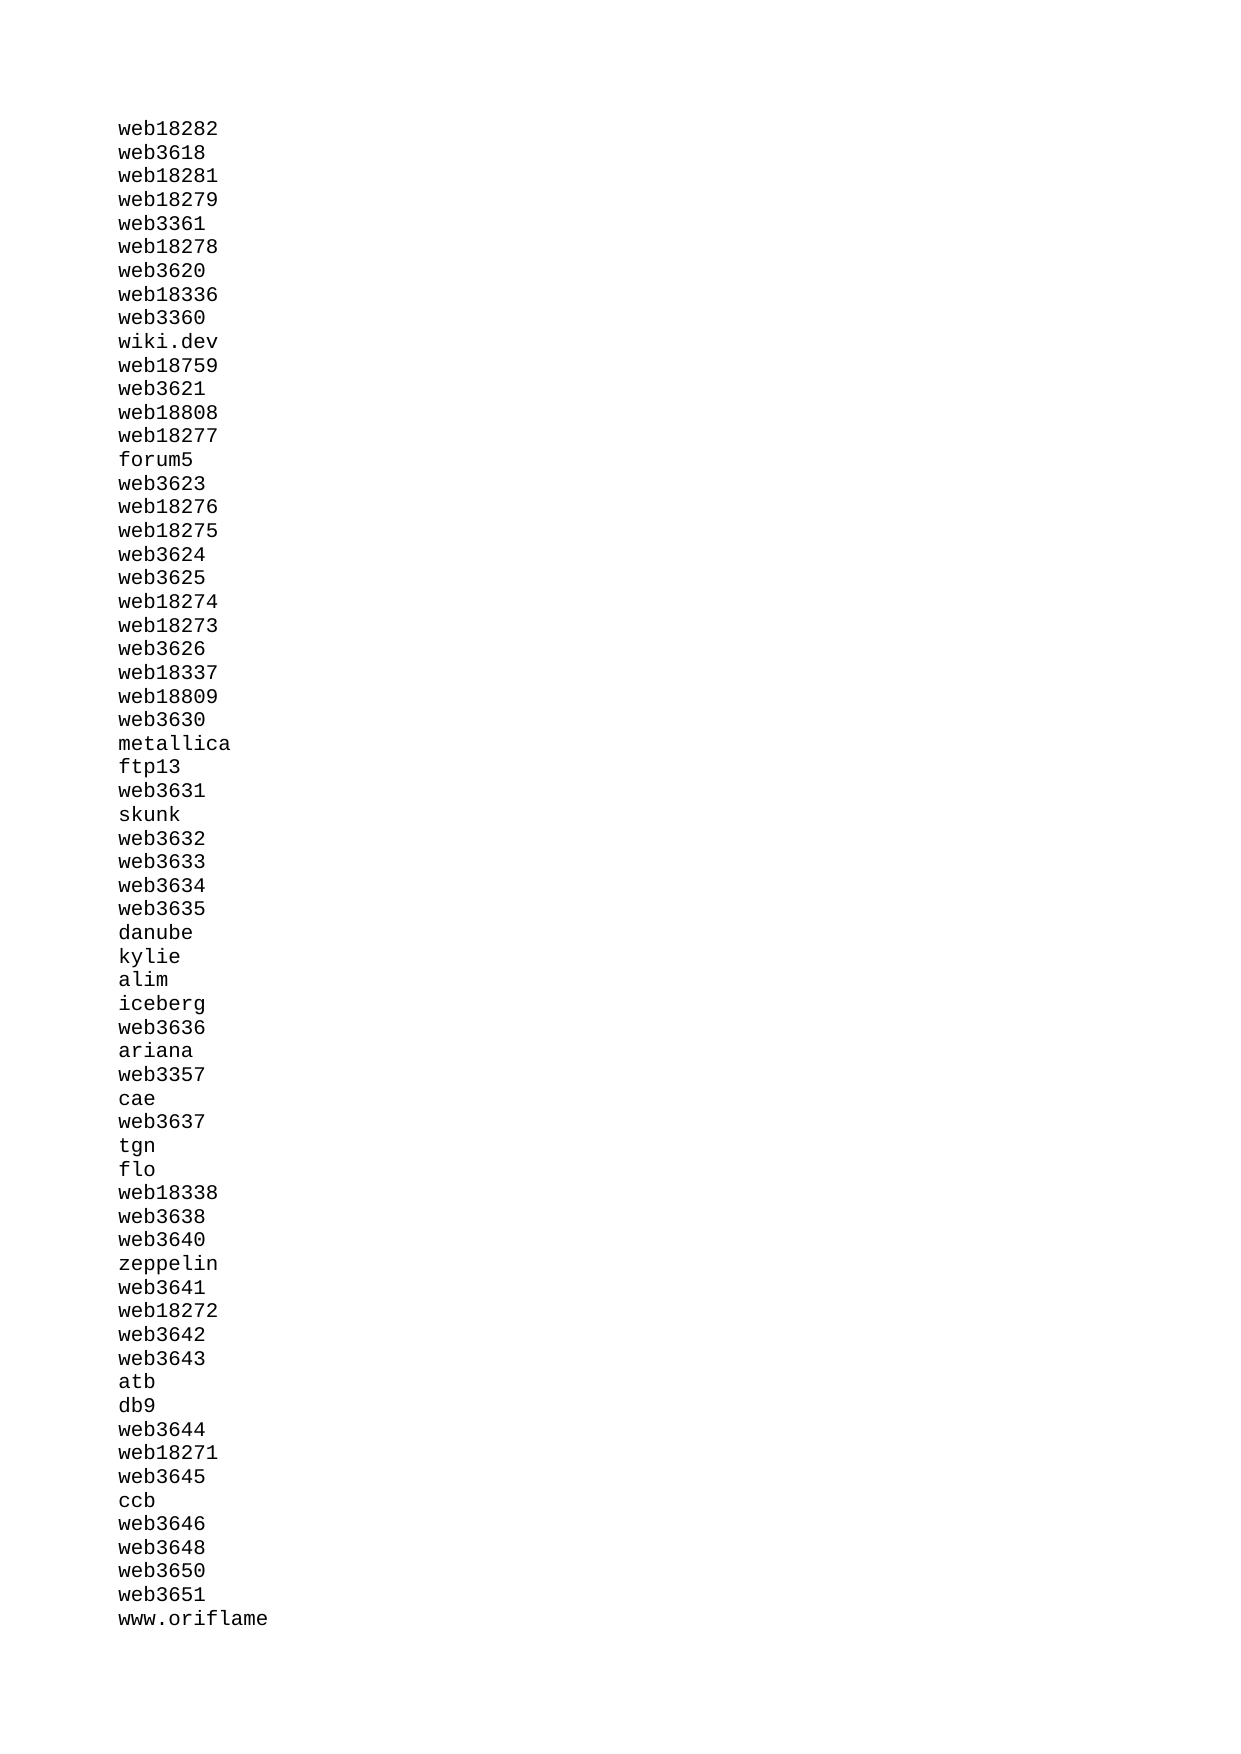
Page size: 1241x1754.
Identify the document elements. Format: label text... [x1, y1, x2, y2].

text web18273 [118, 615, 1122, 638]
text cae [118, 1088, 1122, 1111]
text web3360 [118, 307, 1122, 331]
text web3632 [118, 827, 1122, 851]
text alim [118, 969, 1122, 993]
text forum5 [118, 449, 1122, 473]
text iceberg [118, 993, 1122, 1017]
text web3634 [118, 875, 1122, 898]
text web3645 [118, 1466, 1122, 1489]
text web18277 [118, 426, 1122, 449]
text web3642 [118, 1324, 1122, 1348]
text web3630 [118, 709, 1122, 733]
text web3650 [118, 1561, 1122, 1584]
text web3618 [118, 142, 1122, 165]
text wiki.dev [118, 331, 1122, 354]
text web18808 [118, 402, 1122, 426]
text web3357 [118, 1064, 1122, 1088]
text web3624 [118, 544, 1122, 567]
text web18759 [118, 354, 1122, 378]
text web3637 [118, 1111, 1122, 1135]
text db9 [118, 1395, 1122, 1419]
text web3633 [118, 851, 1122, 875]
text web3626 [118, 638, 1122, 662]
text web3361 [118, 213, 1122, 236]
text web18338 [118, 1182, 1122, 1206]
text web3621 [118, 378, 1122, 402]
text metallica [118, 733, 1122, 757]
text web18336 [118, 284, 1122, 307]
text flo [118, 1158, 1122, 1182]
text web3636 [118, 1017, 1122, 1040]
text web3644 [118, 1419, 1122, 1442]
text web3635 [118, 898, 1122, 922]
text web18337 [118, 662, 1122, 686]
text web3620 [118, 260, 1122, 284]
text web18278 [118, 236, 1122, 260]
text web3625 [118, 567, 1122, 591]
text web18276 [118, 496, 1122, 520]
text web3640 [118, 1229, 1122, 1253]
text ftp13 [118, 757, 1122, 780]
text danube [118, 922, 1122, 946]
text web18275 [118, 520, 1122, 544]
text web3648 [118, 1537, 1122, 1561]
text skunk [118, 804, 1122, 827]
text web18282 [118, 118, 1122, 142]
text web18281 [118, 165, 1122, 189]
text kylie [118, 946, 1122, 969]
text web18809 [118, 686, 1122, 709]
text web3641 [118, 1277, 1122, 1300]
text web3638 [118, 1206, 1122, 1229]
text zeppelin [118, 1253, 1122, 1277]
text web3643 [118, 1348, 1122, 1371]
text web3651 [118, 1584, 1122, 1608]
text ariana [118, 1040, 1122, 1064]
text web3623 [118, 473, 1122, 496]
text www.oriflame [118, 1608, 1122, 1631]
text web18271 [118, 1442, 1122, 1466]
text web3631 [118, 780, 1122, 804]
text web18274 [118, 591, 1122, 615]
text tgn [118, 1135, 1122, 1158]
text web18272 [118, 1300, 1122, 1324]
text ccb [118, 1489, 1122, 1513]
text web3646 [118, 1513, 1122, 1537]
text web18279 [118, 189, 1122, 213]
text atb [118, 1371, 1122, 1395]
